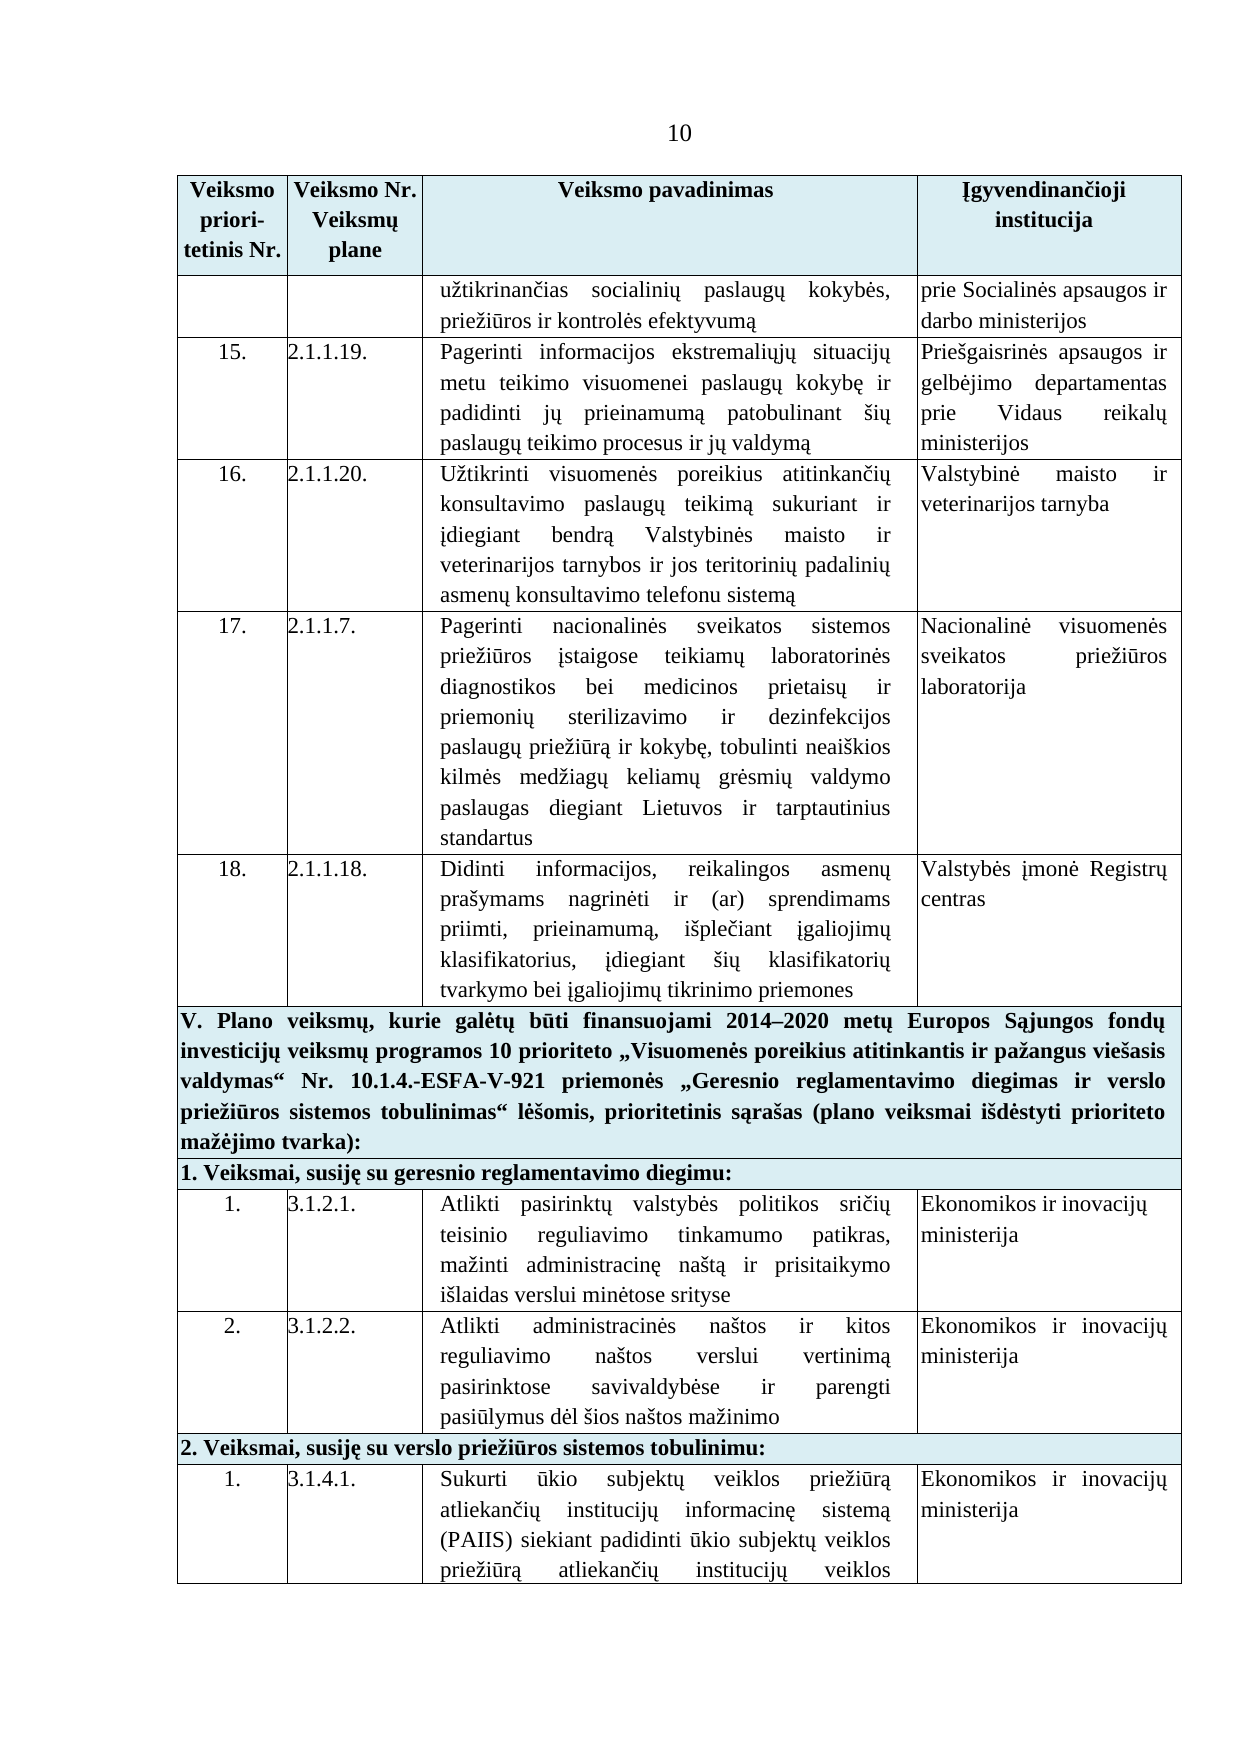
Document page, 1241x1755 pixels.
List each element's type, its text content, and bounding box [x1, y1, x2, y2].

table_cell 2. Veiksmai, susiję su verslo priežiūros sistemos tobulinimu: [178, 1434, 1181, 1464]
table_cell 1. [178, 1465, 287, 1582]
table_cell Valstybės įmonė Registrų centras [918, 855, 1181, 1006]
table_cell užtikrinančias socialinių paslaugų kokybės, priežiūros ir kontrolės efektyvumą [423, 276, 917, 337]
table_cell 3.1.2.2. [288, 1312, 422, 1433]
table_cell prie Socialinės apsaugos ir darbo ministerijos [918, 276, 1181, 337]
table_cell Atlikti administracinės naštos ir kitos reguliavimo naštos verslui vertinimą pasirinktose savivaldybėse ir parengti pasiūlymus dėl šios naštos mažinimo [423, 1312, 917, 1433]
table_cell V. Plano veiksmų, kurie galėtų būti finansuojami 2014–2020 metų Europos Sąjungos fondų investicijų veiksmų programos 10 prioriteto „Visuomenės poreikius atitinkantis ir pažangus viešasis valdymas“ Nr. 10.1.4.-ESFA-V-921 priemonės „Geresnio reglamentavimo diegimas ir verslo priežiūros sistemos tobulinimas“ lėšomis, prioritetinis sąrašas (plano veiksmai išdėstyti prioriteto mažėjimo tvarka): [178, 1007, 1181, 1158]
table_cell 2. [178, 1312, 287, 1433]
table_cell 3.1.4.1. [288, 1465, 422, 1582]
table_cell 2.1.1.19. [288, 338, 422, 459]
table_cell Ekonomikos ir inovacijų ministerija [918, 1465, 1181, 1582]
table_cell Nacionalinė visuomenės sveikatos priežiūros laboratorija [918, 612, 1181, 854]
table_cell 2.1.1.20. [288, 460, 422, 611]
table_header Veiksmo Nr. Veiksmų plane [288, 176, 422, 275]
table_cell 2.1.1.7. [288, 612, 422, 854]
table_cell 2.1.1.18. [288, 855, 422, 1006]
table_cell Valstybinė maisto ir veterinarijos tarnyba [918, 460, 1181, 611]
table_cell Didinti informacijos, reikalingos asmenų prašymams nagrinėti ir (ar) sprendimams priimti, prieinamumą, išplečiant įgaliojimų klasifikatorius, įdiegiant šių klasifikatorių tvarkymo bei įgaliojimų tikrinimo priemones [423, 855, 917, 1006]
table_header Veiksmo pavadinimas [423, 176, 917, 275]
table_cell Priešgaisrinės apsaugos ir gelbėjimo departamentas prie Vidaus reikalų ministerijos [918, 338, 1181, 459]
table_cell Pagerinti nacionalinės sveikatos sistemos priežiūros įstaigose teikiamų laboratorinės diagnostikos bei medicinos prietaisų ir priemonių sterilizavimo ir dezinfekcijos paslaugų priežiūrą ir kokybę, tobulinti neaiškios kilmės medžiagų keliamų grėsmių valdymo paslaugas diegiant Lietuvos ir tarptautinius standartus [423, 612, 917, 854]
table_cell 16. [178, 460, 287, 611]
table_cell 15. [178, 338, 287, 459]
table_cell 17. [178, 612, 287, 854]
table_cell 18. [178, 855, 287, 1006]
table_header Veiksmo priori-tetinis Nr. [178, 176, 287, 275]
table_cell Sukurti ūkio subjektų veiklos priežiūrą atliekančių institucijų informacinę sistemą (PAIIS) siekiant padidinti ūkio subjektų veiklos priežiūrą atliekančių institucijų veiklos [423, 1465, 917, 1582]
table_cell [288, 276, 422, 337]
table_cell 1. Veiksmai, susiję su geresnio reglamentavimo diegimu: [178, 1159, 1181, 1189]
table_cell Ekonomikos ir inovacijų ministerija [918, 1190, 1181, 1311]
table_header Įgyvendinančioji institucija [918, 176, 1181, 275]
table_cell 3.1.2.1. [288, 1190, 422, 1311]
table_cell Užtikrinti visuomenės poreikius atitinkančių konsultavimo paslaugų teikimą sukuriant ir įdiegiant bendrą Valstybinės maisto ir veterinarijos tarnybos ir jos teritorinių padalinių asmenų konsultavimo telefonu sistemą [423, 460, 917, 611]
table_cell Atlikti pasirinktų valstybės politikos sričių teisinio reguliavimo tinkamumo patikras, mažinti administracinę naštą ir prisitaikymo išlaidas verslui minėtose srityse [423, 1190, 917, 1311]
table_cell 1. [178, 1190, 287, 1311]
table_cell Ekonomikos ir inovacijų ministerija [918, 1312, 1181, 1433]
table_cell [178, 276, 287, 337]
table_cell Pagerinti informacijos ekstremaliųjų situacijų metu teikimo visuomenei paslaugų kokybę ir padidinti jų prieinamumą patobulinant šių paslaugų teikimo procesus ir jų valdymą [423, 338, 917, 459]
